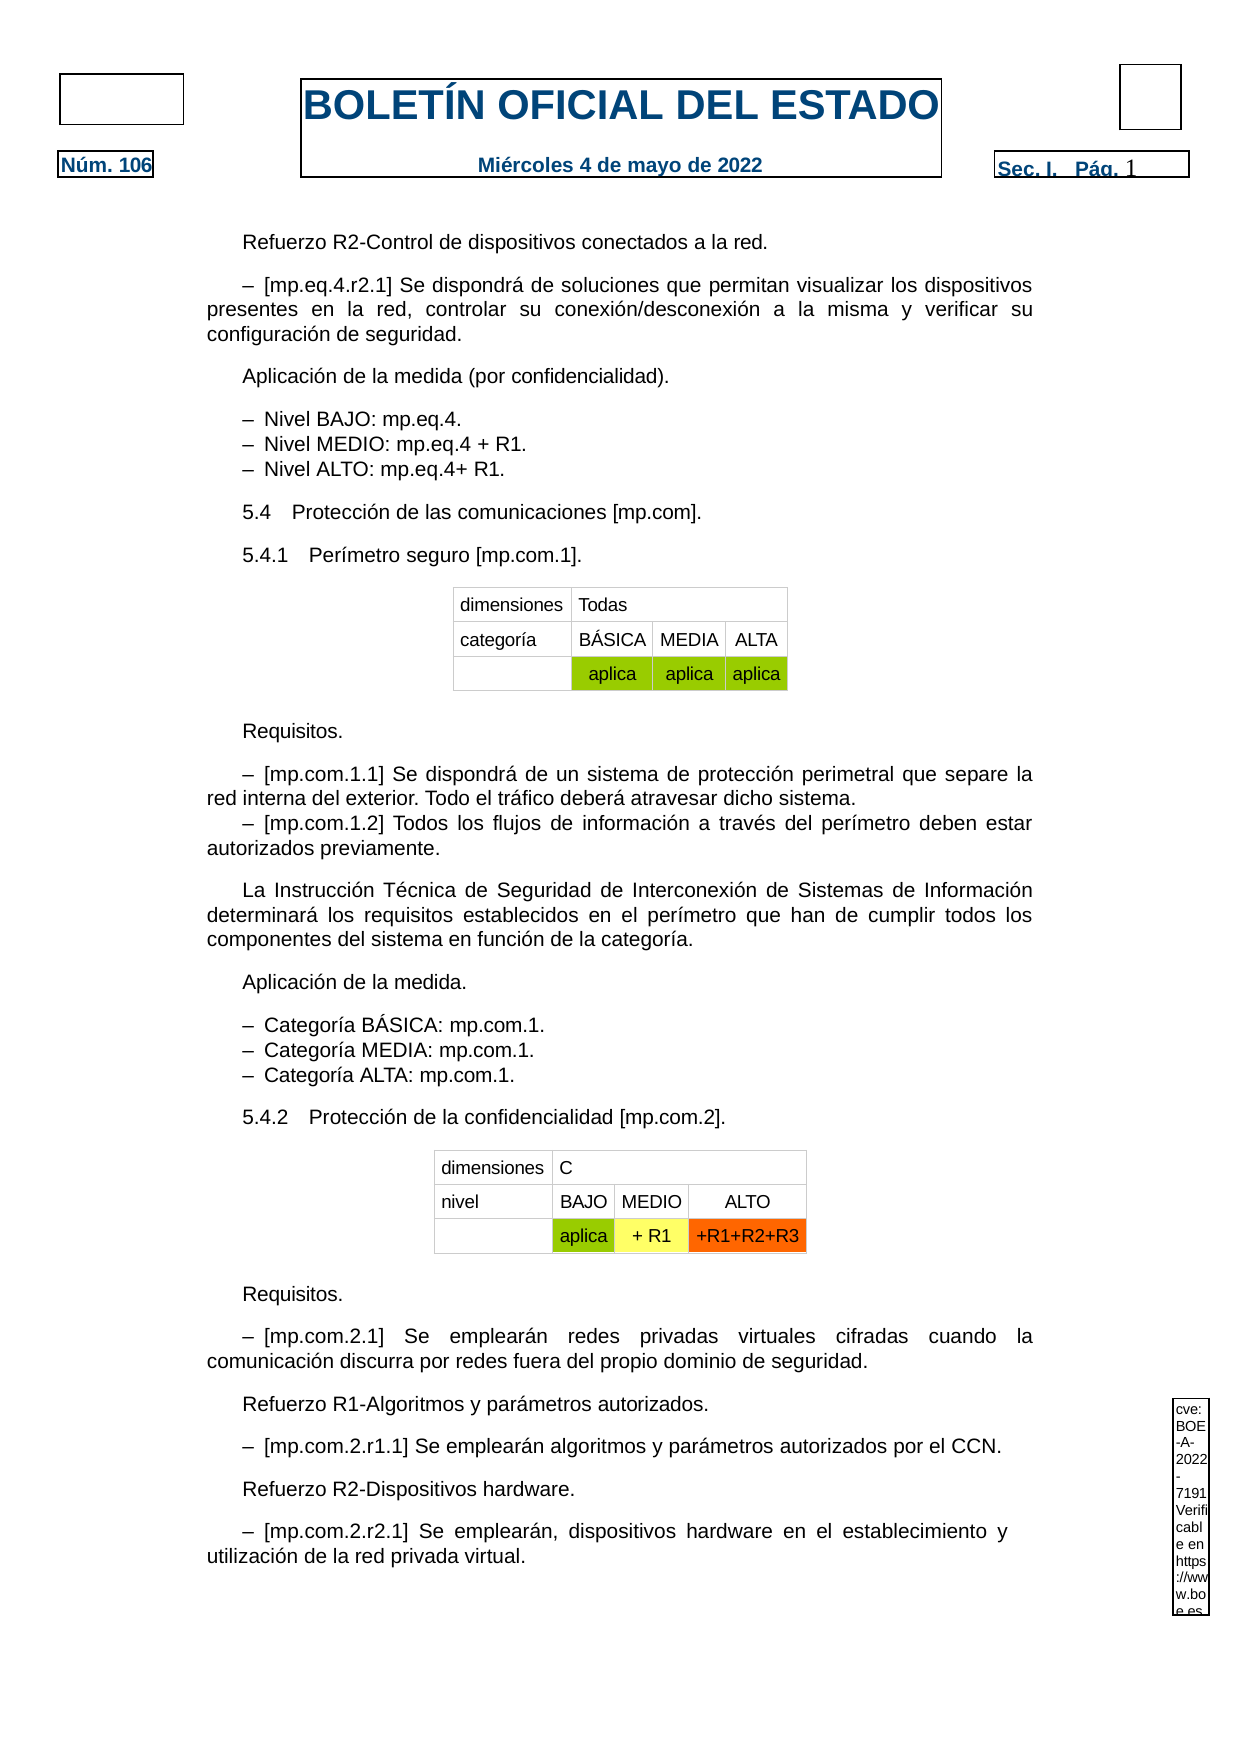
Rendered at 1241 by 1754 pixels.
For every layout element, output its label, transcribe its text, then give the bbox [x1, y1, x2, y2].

list Perímetro seguro [mp.com.1]. [242, 543, 1198, 567]
text Requisitos. [242, 1282, 1198, 1306]
table_cell ALTO [689, 1185, 806, 1218]
list [mp.com.1.2] Todos los flujos de información a través del perímetro deben estar autorizados previamente. [207, 811, 1034, 859]
list [mp.eq.4.r2.1] Se dispondrá de soluciones que permitan visualizar los dispositivos presentes en la red, controlar su conexión/desconexión a la misma y verificar su configuración de seguridad. [207, 273, 1034, 346]
table_cell aplica [553, 1219, 614, 1252]
table_cell MEDIA [653, 622, 725, 656]
table_header C [553, 1151, 806, 1184]
text Aplicación de la medida (por confidencialidad). [242, 364, 1198, 388]
table_header dimensiones [435, 1151, 552, 1184]
table_cell [435, 1219, 552, 1252]
list Protección de la confidencialidad [mp.com.2]. [242, 1105, 1198, 1129]
list [mp.com.1.1] Se dispondrá de un sistema de protección perimetral que separe la red interna del exterior. Todo el tráfico deberá atravesar dicho sistema. [207, 762, 1034, 810]
table_cell [454, 657, 571, 690]
table_cell aplica [726, 657, 787, 690]
text Verificable en https://www.boe.es [1176, 1502, 1208, 1614]
table_cell MEDIO [615, 1185, 688, 1218]
list Nivel BAJO: mp.eq.4. [242, 407, 1198, 431]
table_cell aplica [572, 657, 652, 690]
list Categoría BÁSICA: mp.com.1. [242, 1012, 1198, 1036]
list [mp.com.2.1] Se emplearán redes privadas virtuales cifradas cuando la comunicación discurra por redes fuera del propio dominio de seguridad. [207, 1324, 1034, 1373]
table_cell +R1+R2+R3 [689, 1219, 806, 1252]
text cve: BOE-A-2022-7191 [1176, 1401, 1208, 1501]
table_cell BAJO [553, 1185, 614, 1218]
table_cell aplica [653, 657, 725, 690]
table_cell BÁSICA [572, 622, 652, 656]
list Nivel ALTO: mp.eq.4+ R1. [242, 457, 1198, 481]
text La Instrucción Técnica de Seguridad de Interconexión de Sistemas de Información determinará los requisitos establecidos en el perímetro que han de cumplir todos los componentes del sistema en función de la categoría. [207, 878, 1034, 951]
list [mp.com.2.r1.1] Se emplearán algoritmos y parámetros autorizados por el CCN. Refuerzo R2-Dispositivos hardware. [242, 1434, 1002, 1501]
table_cell ALTA [726, 622, 787, 656]
text Requisitos. [242, 719, 1198, 743]
text Refuerzo R2-Control de dispositivos conectados a la red. [242, 230, 1198, 254]
table_header Todas [572, 588, 787, 621]
list Nivel MEDIO: mp.eq.4 + R1. [242, 432, 1198, 456]
table_cell categoría [454, 622, 571, 656]
text Aplicación de la medida. [242, 970, 1198, 994]
list [mp.com.2.r2.1] Se emplearán, dispositivos hardware en el establecimiento y utilización de la red privada virtual. [207, 1519, 1034, 1568]
text Refuerzo R1-Algoritmos y parámetros autorizados. [242, 1391, 1198, 1415]
list Protección de las comunicaciones [mp.com]. [242, 500, 1198, 524]
table_cell + R1 [615, 1219, 688, 1252]
list Categoría ALTA: mp.com.1. [242, 1062, 1198, 1086]
table_header dimensiones [454, 588, 571, 621]
list Categoría MEDIA: mp.com.1. [242, 1037, 1198, 1061]
table_cell nivel [435, 1185, 552, 1218]
